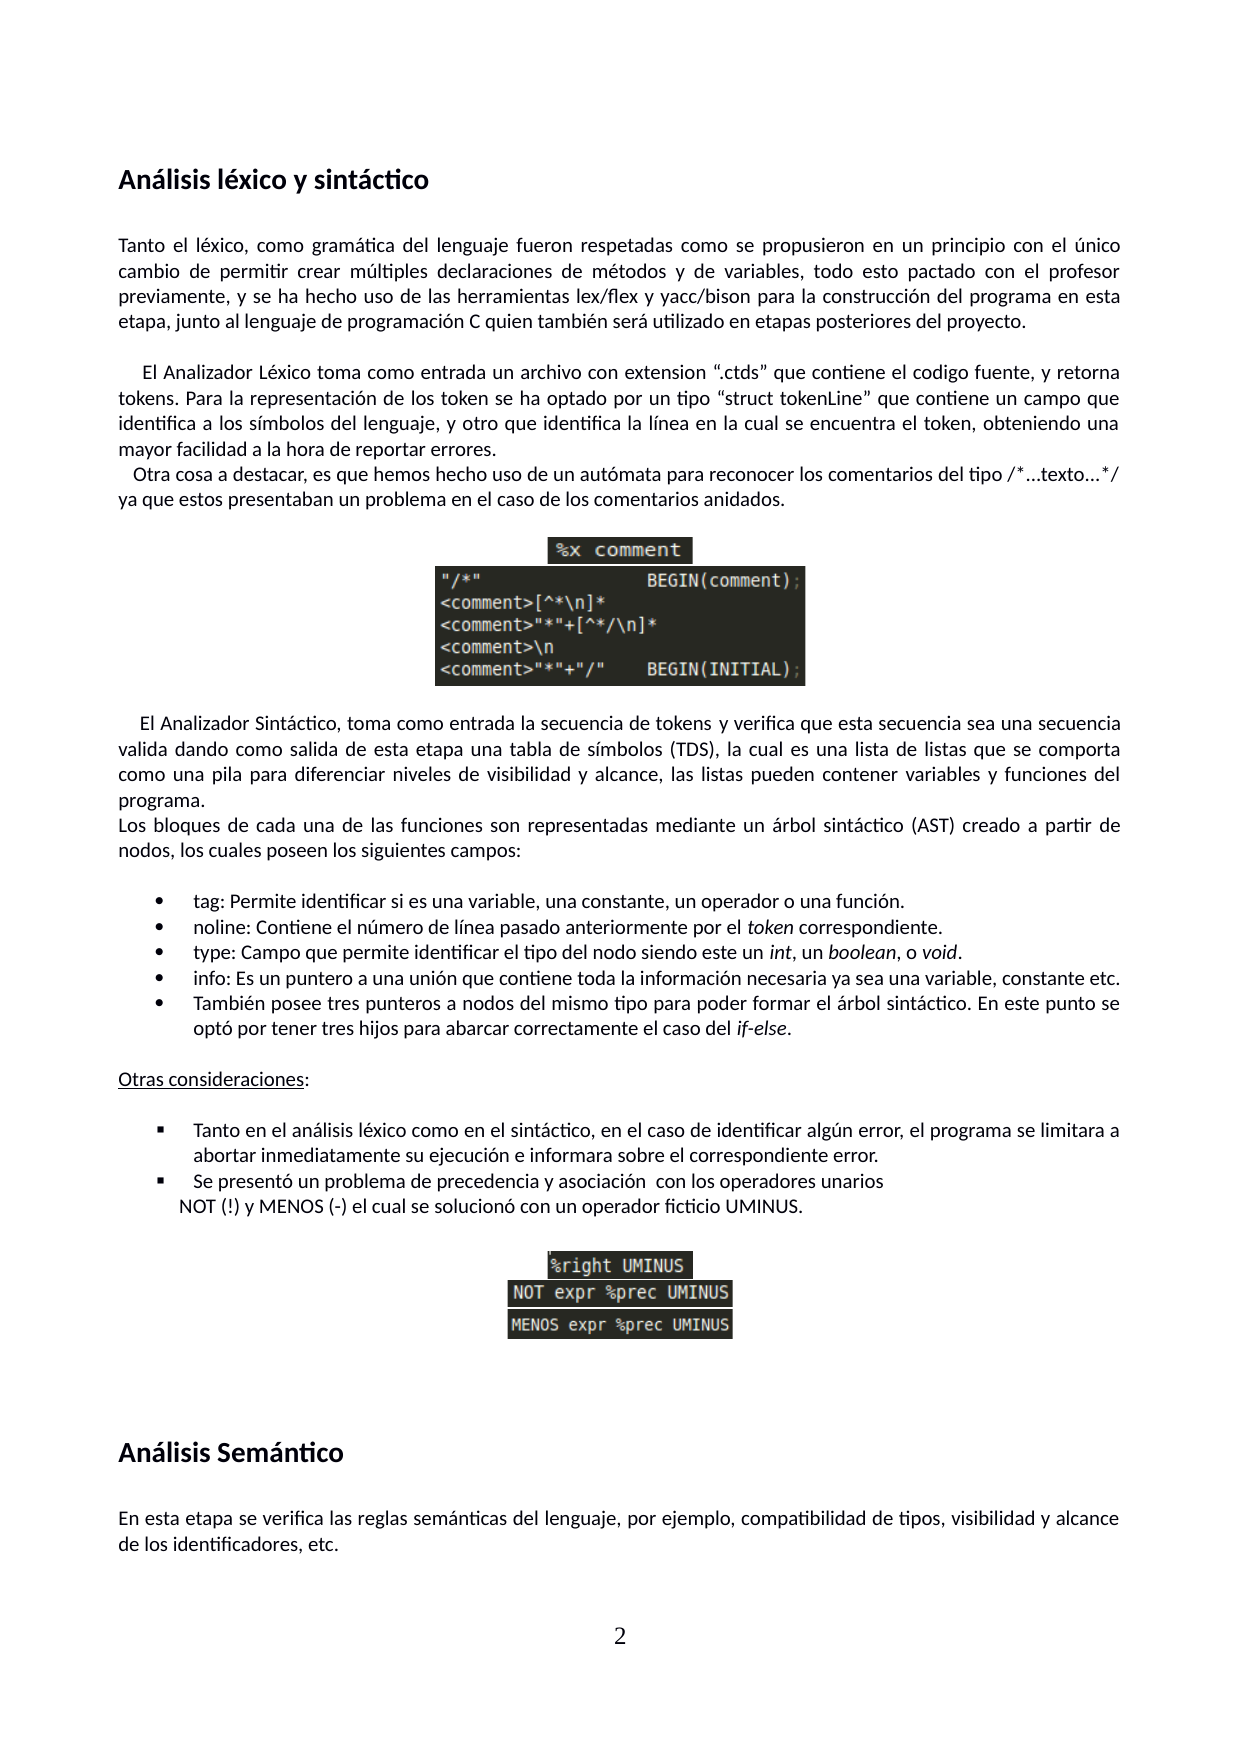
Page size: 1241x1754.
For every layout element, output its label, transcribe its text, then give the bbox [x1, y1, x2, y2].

text En esta etapa se verifica las reglas semánticas del lenguaje, por ejemplo, compatibilidad de tipos, visibilidad y alcance de los identificadores, etc. [118, 1505, 1122, 1556]
list noline: Contiene el número de línea pasado anteriormente por el token correspondiente. [156, 914, 1122, 939]
text NOT (!) y MENOS (-) el cual se solucionó con un operador ficticio UMINUS. [118, 1193, 1122, 1219]
text Otras consideraciones: [118, 1066, 1122, 1092]
picture [547, 537, 693, 564]
picture [507, 1309, 733, 1339]
text El Analizador Sintáctico, toma como entrada la secuencia de tokens y verifica que esta secuencia sea una secuencia valida dando como salida de esta etapa una tabla de símbolos (TDS), la cual es una lista de listas que se comporta como una pila para diferenciar niveles de visibilidad y alcance, las listas pueden contener variables y funciones del programa. [118, 711, 1122, 812]
list Se presentó un problema de precedencia y asociación con los operadores unarios [156, 1168, 1122, 1193]
text Los bloques de cada una de las funciones son representadas mediante un árbol sintáctico (AST) creado a partir de nodos, los cuales poseen los siguientes campos: [118, 812, 1122, 863]
text Análisis Semántico [118, 1434, 1122, 1470]
list tag: Permite identificar si es una variable, una constante, un operador o una función. [156, 888, 1122, 914]
list type: Campo que permite identificar el tipo del nodo siendo este un int, un boolean, o void. [156, 939, 1122, 965]
picture [435, 566, 806, 686]
text Otra cosa a destacar, es que hemos hecho uso de un autómata para reconocer los comentarios del tipo /*...texto...*/ ya que estos presentaban un problema en el caso de los comentarios anidados. [118, 461, 1122, 512]
list info: Es un puntero a una unión que contiene toda la información necesaria ya sea una variable, constante etc. [156, 965, 1122, 990]
text Tanto el léxico, como gramática del lenguaje fueron respetadas como se propusieron en un principio con el único cambio de permitir crear múltiples declaraciones de métodos y de variables, todo esto pactado con el profesor previamente, y se ha hecho uso de las herramientas lex/flex y yacc/bison para la construcción del programa en esta etapa, junto al lenguaje de programación C quien también será utilizado en etapas posteriores del proyecto. [118, 232, 1122, 334]
picture [507, 1280, 733, 1307]
list Tanto en el análisis léxico como en el sintáctico, en el caso de identificar algún error, el programa se limitara a abortar inmediatamente su ejecución e informara sobre el correspondiente error. [156, 1117, 1122, 1168]
picture [547, 1251, 693, 1279]
text El Analizador Léxico toma como entrada un archivo con extension “.ctds” que contiene el codigo fuente, y retorna tokens. Para la representación de los token se ha optado por un tipo “struct tokenLine” que contiene un campo que identifica a los símbolos del lenguaje, y otro que identifica la línea en la cual se encuentra el token, obteniendo una mayor facilidad a la hora de reportar errores. [118, 359, 1122, 461]
text Análisis léxico y sintáctico [118, 161, 1122, 197]
list También posee tres punteros a nodos del mismo tipo para poder formar el árbol sintáctico. En este punto se optó por tener tres hijos para abarcar correctamente el caso del if-else. [156, 990, 1122, 1041]
